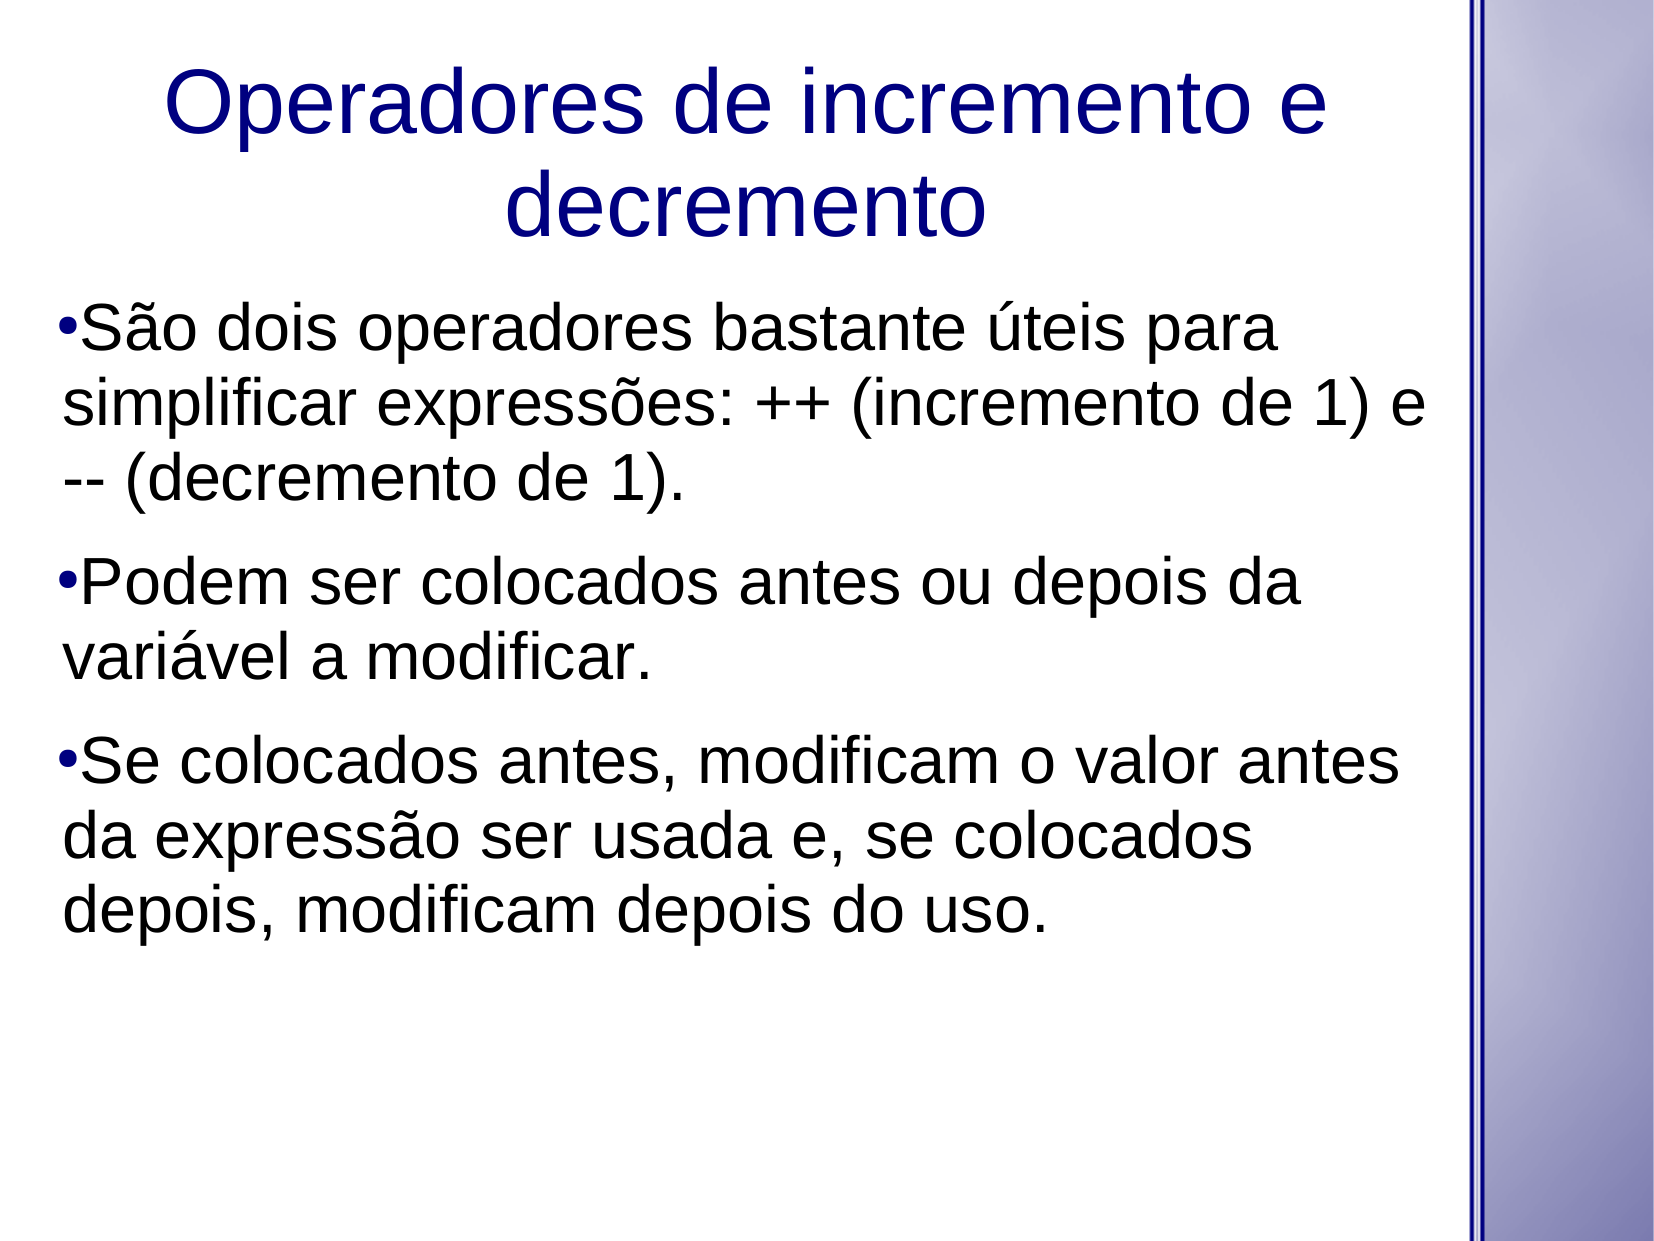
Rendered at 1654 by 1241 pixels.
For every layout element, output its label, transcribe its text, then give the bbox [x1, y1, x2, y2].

list São dois operadores bastante úteis para simplificar expressões: ++ (incremento de 1) e -- (decremento de 1). Podem ser colocados antes ou depois da variável a modificar. Se colocados antes, modificam o valor antes da expressão ser usada e, se colocados depois, modificam depois do uso. [47, 290, 1447, 1109]
picture [0, 0, 1654, 1241]
title Operadores de incremento e decremento [47, 49, 1447, 257]
